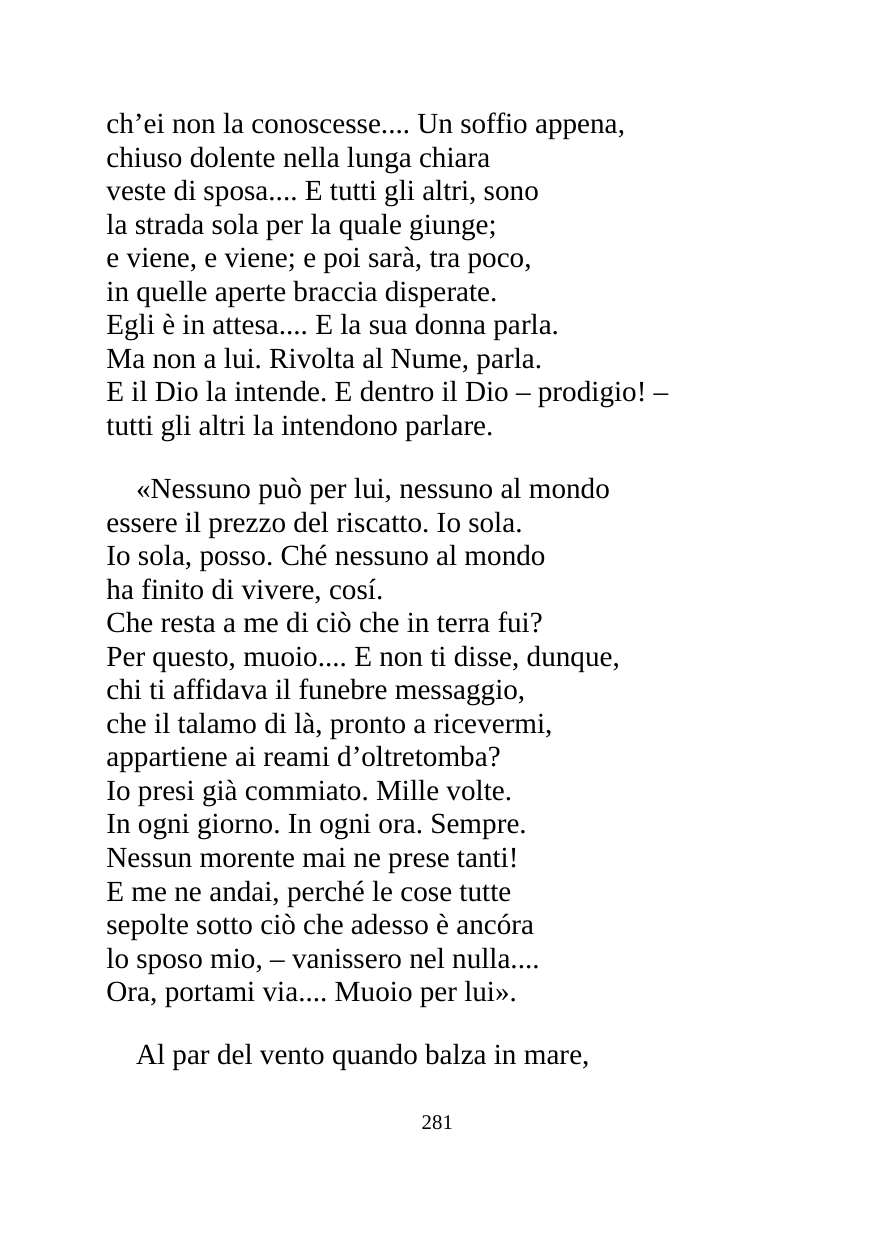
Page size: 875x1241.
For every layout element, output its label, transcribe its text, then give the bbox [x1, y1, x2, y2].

text ch’ei non la conoscesse.... Un soffio appena, chiuso dolente nella lunga chiara veste di sposa.... E tutti gli altri, sono la strada sola per la quale giunge; e viene, e viene; e poi sarà, tra poco, in quelle aperte braccia disperate. Egli è in attesa.... E la sua donna parla. Ma non a lui. Rivolta al Nume, parla. E il Dio la intende. E dentro il Dio – prodigio! – tutti gli altri la intendono parlare. [106, 106, 768, 442]
text Al par del vento quando balza in mare, [106, 1037, 768, 1071]
text «Nessuno può per lui, nessuno al mondo essere il prezzo del riscatto. Io sola. Io sola, posso. Ché nessuno al mondo ha finito di vivere, cosí. Che resta a me di ciò che in terra fui? Per questo, muoio.... E non ti disse, dunque, chi ti affidava il funebre messaggio, che il talamo di là, pronto a ricevermi, appartiene ai reami d’oltretomba? Io presi già commiato. Mille volte. In ogni giorno. In ogni ora. Sempre. Nessun morente mai ne prese tanti! E me ne andai, perché le cose tutte sepolte sotto ciò che adesso è ancóra lo sposo mio, – vanissero nel nulla.... Ora, portami via.... Muoio per lui». [106, 471, 768, 1008]
